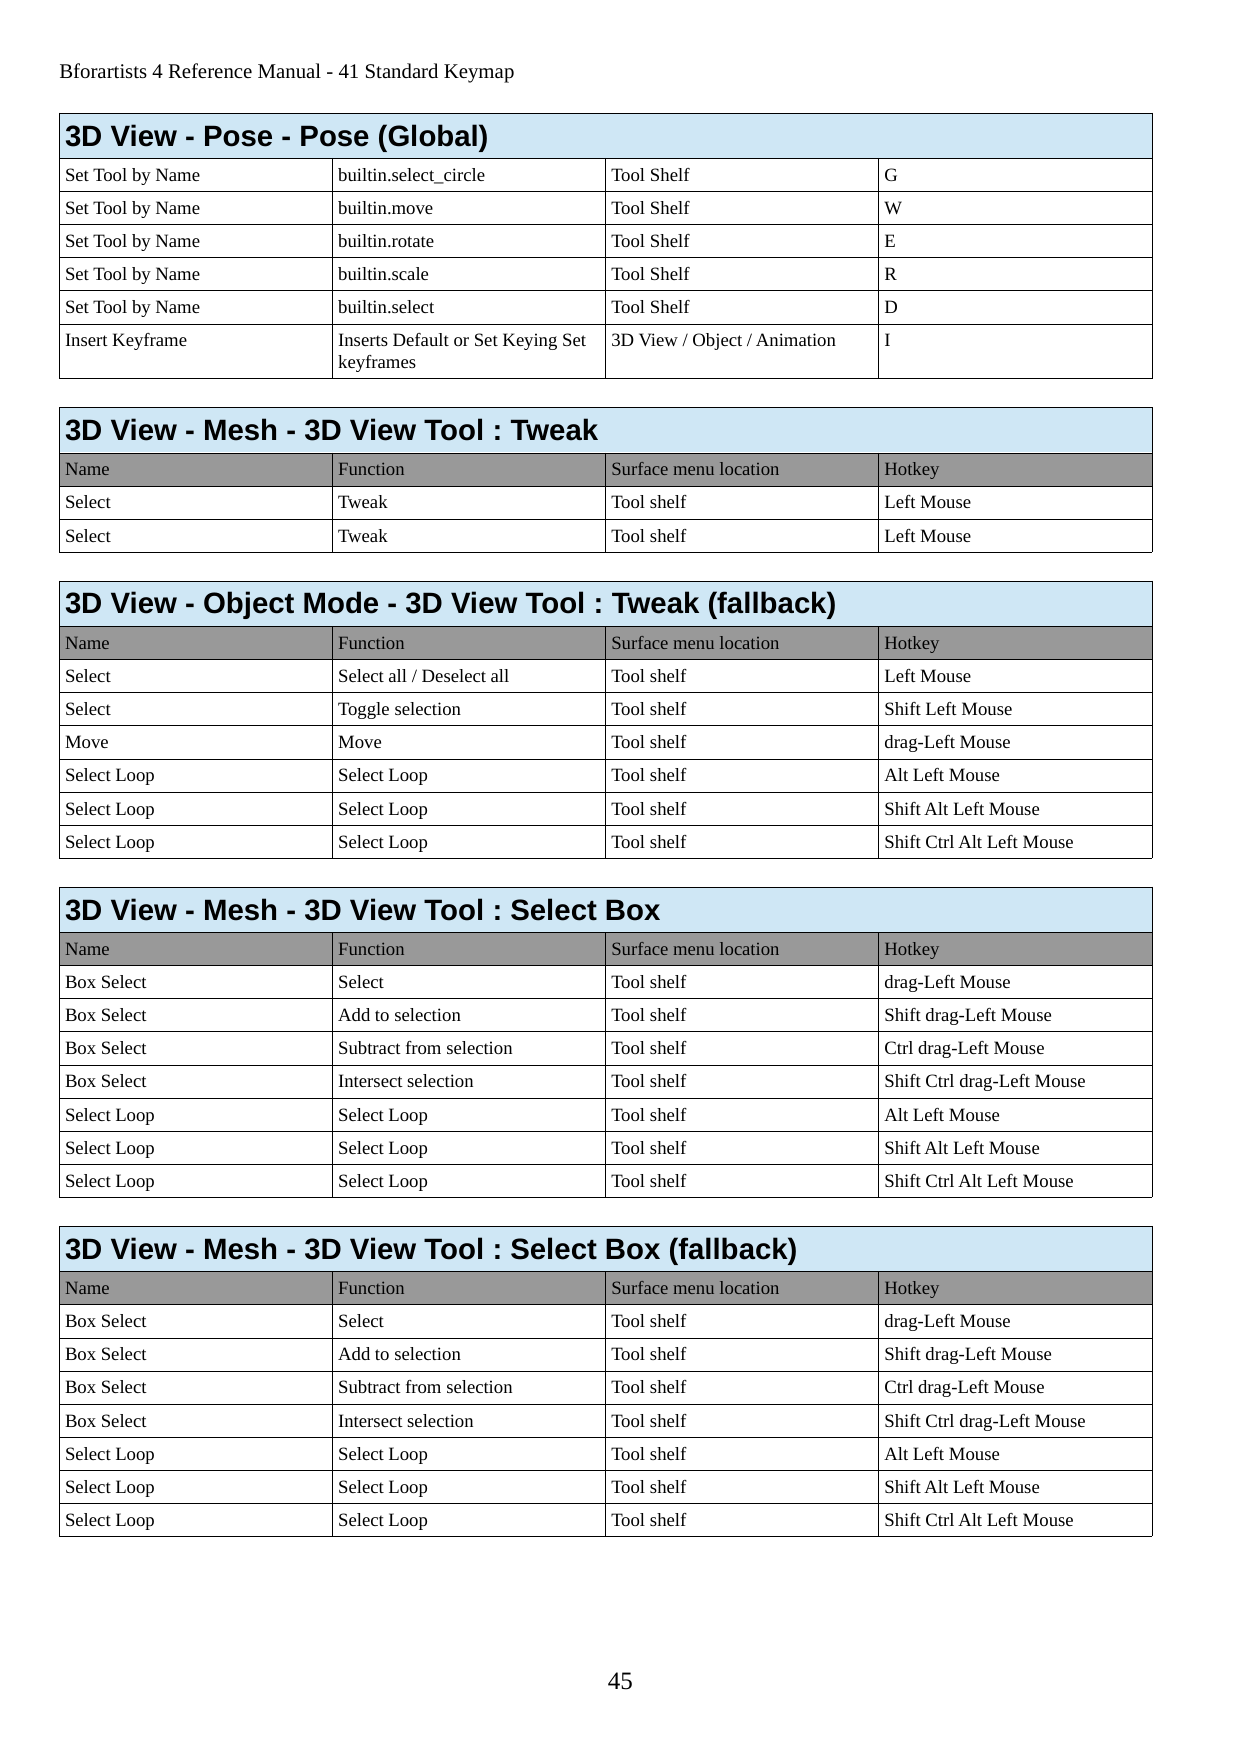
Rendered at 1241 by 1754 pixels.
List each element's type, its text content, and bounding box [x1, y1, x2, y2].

table_cell Name [60, 1272, 332, 1304]
table_cell Select Loop [60, 1438, 332, 1470]
table_cell Left Mouse [879, 520, 1152, 552]
table_cell Set Tool by Name [60, 192, 332, 224]
table_cell Tweak [333, 520, 605, 552]
table_cell Hotkey [879, 933, 1152, 965]
table_cell Tool shelf [606, 726, 878, 758]
table_cell builtin.move [333, 192, 605, 224]
table_cell Select Loop [60, 1471, 332, 1503]
table_cell Select Loop [60, 1099, 332, 1131]
table_cell Box Select [60, 1305, 332, 1337]
table_cell Subtract from selection [333, 1032, 605, 1064]
table_cell Intersect selection [333, 1405, 605, 1437]
table_cell Box Select [60, 1032, 332, 1064]
table_cell Select [333, 1305, 605, 1337]
table_cell W [879, 192, 1152, 224]
table_cell Name [60, 933, 332, 965]
table_cell Tool shelf [606, 1339, 878, 1371]
table_cell Tool shelf [606, 760, 878, 792]
table_cell drag-Left Mouse [879, 1305, 1152, 1337]
table_cell Tool shelf [606, 966, 878, 998]
table_cell Move [60, 726, 332, 758]
table_cell Tool shelf [606, 999, 878, 1031]
table_cell Tool shelf [606, 1165, 878, 1197]
table_cell Tool shelf [606, 1405, 878, 1437]
table_cell 3D View / Object / Animation [606, 325, 878, 378]
table_cell builtin.select [333, 291, 605, 323]
table_header 3D View - Object Mode - 3D View Tool : Tweak (fallback) [60, 582, 1152, 626]
table_cell Shift Alt Left Mouse [879, 1471, 1152, 1503]
table_cell Select [60, 660, 332, 692]
table_cell Surface menu location [606, 454, 878, 486]
table_cell Tool shelf [606, 793, 878, 825]
table_cell Name [60, 627, 332, 659]
table_cell Tool shelf [606, 1066, 878, 1098]
table_cell Set Tool by Name [60, 258, 332, 290]
table_cell Ctrl drag-Left Mouse [879, 1032, 1152, 1064]
table_cell Tool shelf [606, 693, 878, 725]
table_cell G [879, 159, 1152, 191]
table_cell Shift drag-Left Mouse [879, 1339, 1152, 1371]
table_cell Select [333, 966, 605, 998]
table_cell Surface menu location [606, 627, 878, 659]
table_cell Select Loop [333, 1504, 605, 1536]
table_cell Tool shelf [606, 1471, 878, 1503]
table_cell Tool Shelf [606, 291, 878, 323]
table_cell Select Loop [333, 793, 605, 825]
table_cell Tool shelf [606, 1032, 878, 1064]
table_cell builtin.rotate [333, 225, 605, 257]
table_cell Shift Alt Left Mouse [879, 1132, 1152, 1164]
table_cell Tool shelf [606, 1305, 878, 1337]
table_cell Hotkey [879, 627, 1152, 659]
table_cell Hotkey [879, 1272, 1152, 1304]
table_cell Box Select [60, 1066, 332, 1098]
table_cell Select Loop [333, 826, 605, 858]
table_cell Set Tool by Name [60, 225, 332, 257]
table_cell Tool shelf [606, 487, 878, 519]
table_cell drag-Left Mouse [879, 966, 1152, 998]
table_cell Tweak [333, 487, 605, 519]
table_cell Select Loop [60, 1132, 332, 1164]
table_cell Select Loop [60, 1504, 332, 1536]
table_cell Select Loop [333, 1438, 605, 1470]
table_cell Function [333, 1272, 605, 1304]
table_header 3D View - Mesh - 3D View Tool : Select Box (fallback) [60, 1227, 1152, 1271]
table_cell Tool shelf [606, 826, 878, 858]
table_cell Box Select [60, 966, 332, 998]
table_cell Tool Shelf [606, 225, 878, 257]
table_cell Box Select [60, 1339, 332, 1371]
table_header 3D View - Pose - Pose (Global) [60, 114, 1152, 158]
table_cell Set Tool by Name [60, 291, 332, 323]
table_cell Tool shelf [606, 1372, 878, 1404]
table_cell Select Loop [60, 760, 332, 792]
table_cell Select [60, 520, 332, 552]
table_cell Toggle selection [333, 693, 605, 725]
table_header 3D View - Mesh - 3D View Tool : Tweak [60, 408, 1152, 452]
table_cell Tool shelf [606, 520, 878, 552]
table_cell D [879, 291, 1152, 323]
table_cell Tool Shelf [606, 258, 878, 290]
table_cell Subtract from selection [333, 1372, 605, 1404]
table_cell Function [333, 933, 605, 965]
table_cell Select [60, 487, 332, 519]
table_cell Box Select [60, 1372, 332, 1404]
table_cell Box Select [60, 1405, 332, 1437]
table_header 3D View - Mesh - 3D View Tool : Select Box [60, 888, 1152, 932]
table_cell Insert Keyframe [60, 325, 332, 378]
table_cell Shift Ctrl Alt Left Mouse [879, 1504, 1152, 1536]
table_cell Tool shelf [606, 660, 878, 692]
table_cell Shift Ctrl drag-Left Mouse [879, 1066, 1152, 1098]
table_cell Tool Shelf [606, 159, 878, 191]
table_cell Surface menu location [606, 933, 878, 965]
table_cell builtin.select_circle [333, 159, 605, 191]
table_cell Select Loop [333, 1132, 605, 1164]
table_cell drag-Left Mouse [879, 726, 1152, 758]
table_cell Shift Ctrl drag-Left Mouse [879, 1405, 1152, 1437]
table_cell Shift Ctrl Alt Left Mouse [879, 1165, 1152, 1197]
table_cell R [879, 258, 1152, 290]
table_cell Intersect selection [333, 1066, 605, 1098]
table_cell Box Select [60, 999, 332, 1031]
table_cell Tool shelf [606, 1099, 878, 1131]
table_cell Move [333, 726, 605, 758]
table_cell E [879, 225, 1152, 257]
table_cell Left Mouse [879, 660, 1152, 692]
table_cell Set Tool by Name [60, 159, 332, 191]
table_cell Tool shelf [606, 1438, 878, 1470]
table_cell Function [333, 627, 605, 659]
table_cell Select Loop [60, 1165, 332, 1197]
table_cell Hotkey [879, 454, 1152, 486]
table_cell Ctrl drag-Left Mouse [879, 1372, 1152, 1404]
table_cell Add to selection [333, 1339, 605, 1371]
table_cell Left Mouse [879, 487, 1152, 519]
table_cell Surface menu location [606, 1272, 878, 1304]
table_cell Tool shelf [606, 1504, 878, 1536]
table_cell I [879, 325, 1152, 378]
table_cell Shift Alt Left Mouse [879, 793, 1152, 825]
table_cell Alt Left Mouse [879, 760, 1152, 792]
table_cell Select Loop [333, 1099, 605, 1131]
table_cell Shift Ctrl Alt Left Mouse [879, 826, 1152, 858]
table_cell Select [60, 693, 332, 725]
table_cell Select Loop [60, 793, 332, 825]
table_cell Inserts Default or Set Keying Set keyframes [333, 325, 605, 378]
table_cell Select all / Deselect all [333, 660, 605, 692]
table_cell Select Loop [333, 1471, 605, 1503]
table_cell Select Loop [60, 826, 332, 858]
table_cell Tool shelf [606, 1132, 878, 1164]
table_cell Function [333, 454, 605, 486]
table_cell Select Loop [333, 1165, 605, 1197]
table_cell builtin.scale [333, 258, 605, 290]
table_cell Tool Shelf [606, 192, 878, 224]
table_cell Name [60, 454, 332, 486]
table_cell Alt Left Mouse [879, 1438, 1152, 1470]
table_cell Alt Left Mouse [879, 1099, 1152, 1131]
table_cell Select Loop [333, 760, 605, 792]
table_cell Shift Left Mouse [879, 693, 1152, 725]
table_cell Add to selection [333, 999, 605, 1031]
table_cell Shift drag-Left Mouse [879, 999, 1152, 1031]
